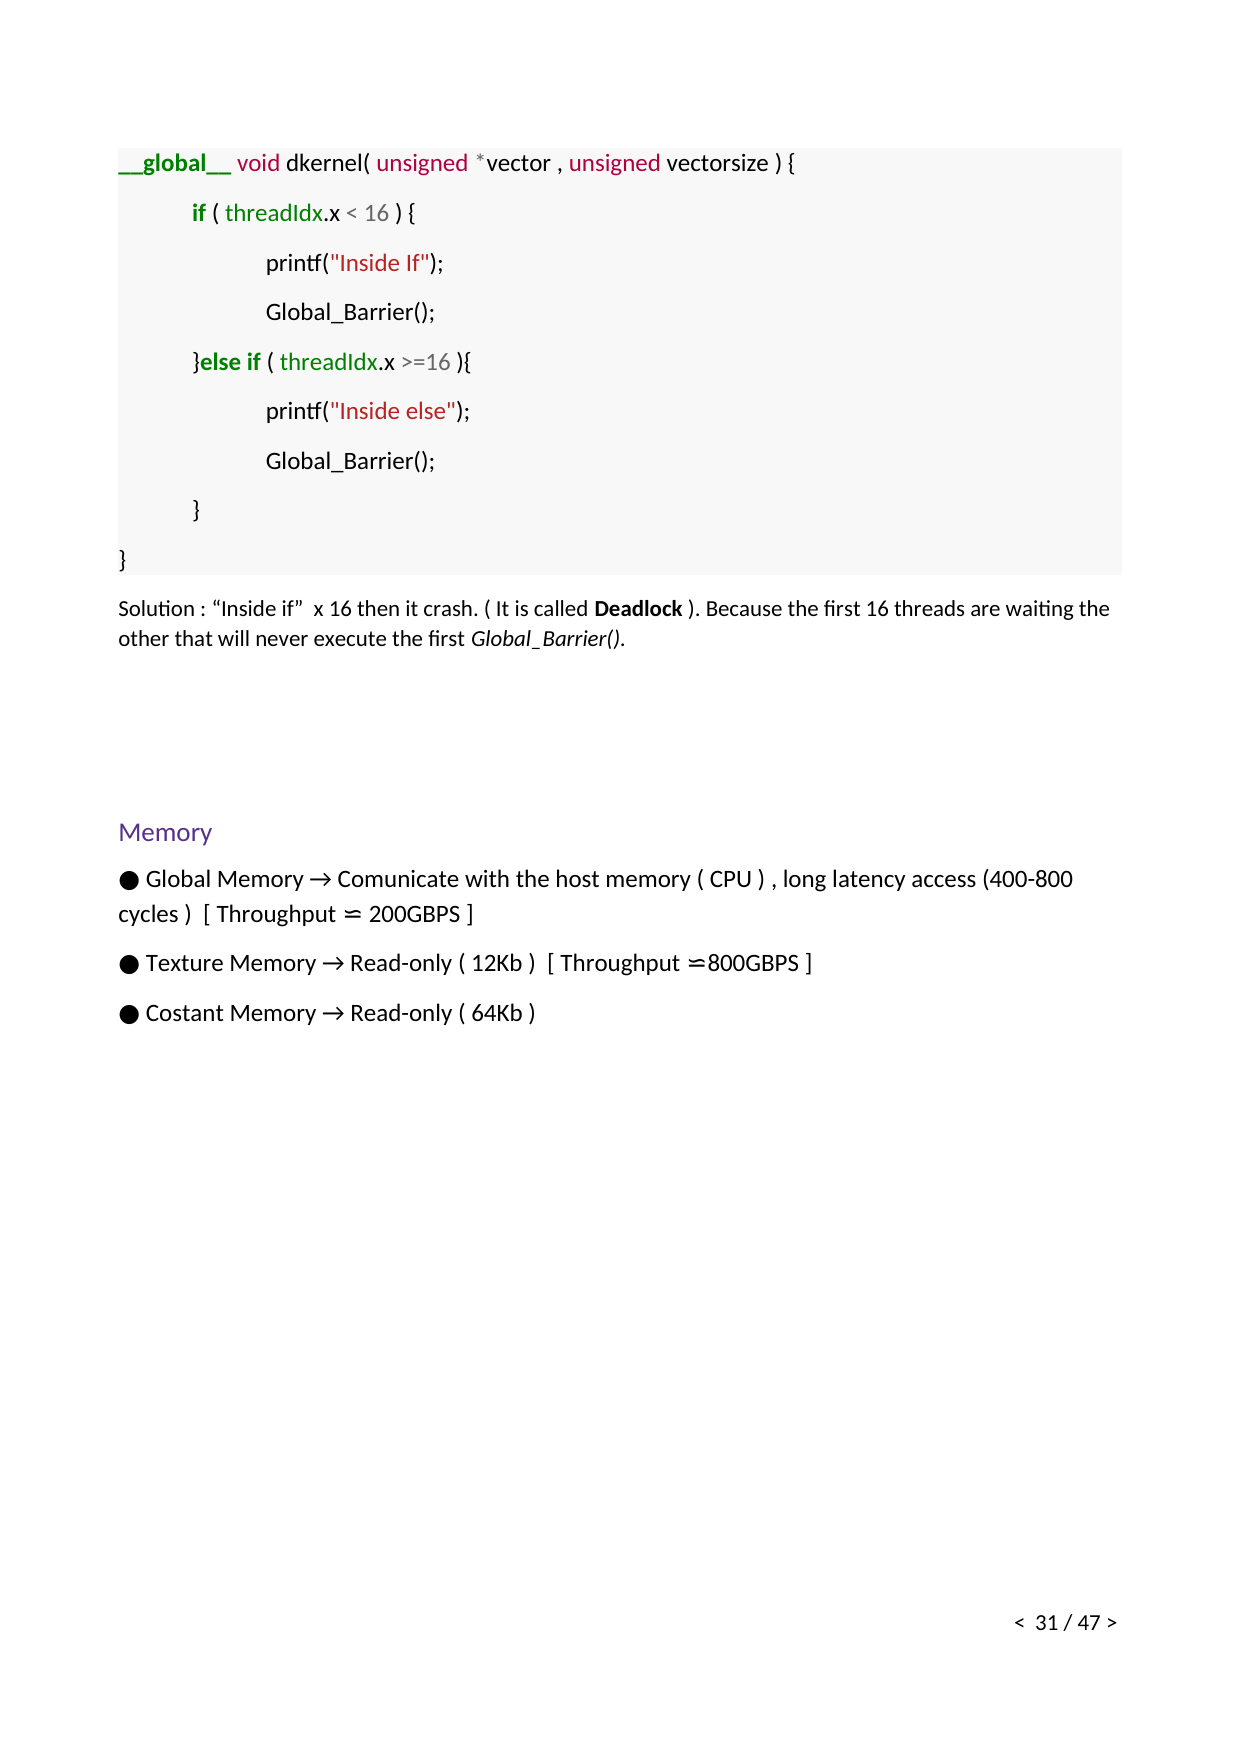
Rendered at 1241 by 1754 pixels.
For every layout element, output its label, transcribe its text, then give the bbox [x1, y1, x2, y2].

text printf("Inside If"); [118, 247, 1122, 277]
subtitle Memory [118, 815, 1122, 848]
text ● Global Memory → Comunicate with the host memory ( CPU ) , long latency access (400-800 cycles ) [ Throughput ⋍ 200GBPS ] [118, 863, 1122, 928]
text ● Texture Memory → Read-only ( 12Kb ) [ Throughput ⋍800GBPS ] [118, 947, 1122, 978]
text }else if ( threadIdx.x >=16 ){ [118, 346, 1122, 376]
text if ( threadIdx.x < 16 ) { [118, 197, 1122, 228]
text Global_Barrier(); [118, 296, 1122, 327]
text __global__ void dkernel( unsigned *vector , unsigned vectorsize ) { [118, 148, 1122, 178]
text printf("Inside else"); [118, 396, 1122, 426]
text ● Costant Memory → Read-only ( 64Kb ) [118, 997, 1122, 1027]
text Solution : “Inside if” x 16 then it crash. ( It is called Deadlock ). Because the first 16 threads are waiting the other that will never execute the first Global_Barrier(). [118, 594, 1122, 652]
text } [118, 495, 1122, 525]
text } [118, 544, 1122, 575]
text Global_Barrier(); [118, 445, 1122, 476]
